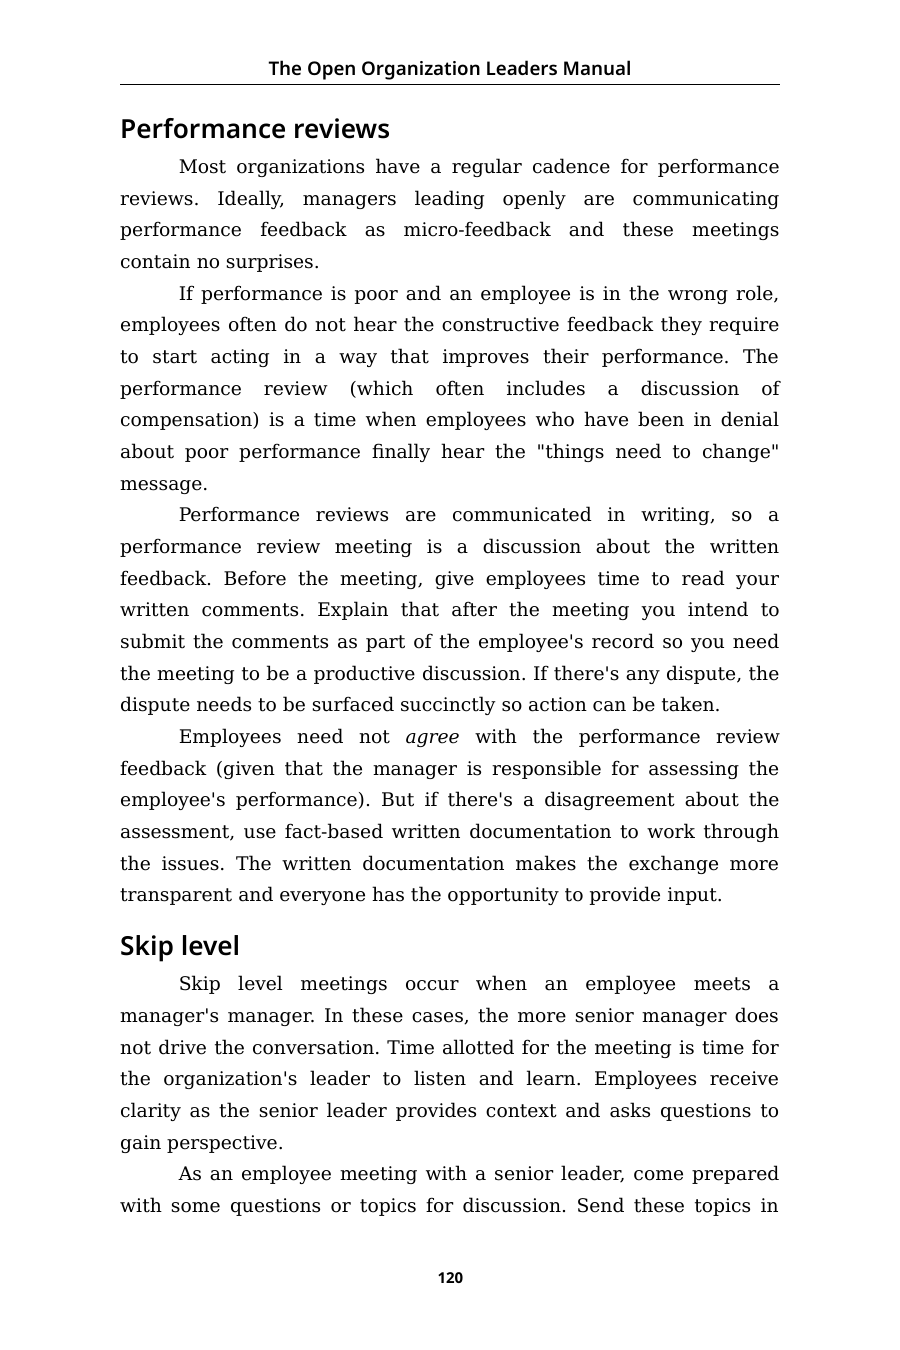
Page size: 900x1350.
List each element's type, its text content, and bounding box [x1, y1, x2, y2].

text Skip level meetings occur when an employee meets a manager's manager. In these cases, the more senior manager does not drive the conversation. Time allotted for the meeting is time for the organization's leader to listen and learn. Employees receive clarity as the senior leader provides context and asks questions to gain perspective. [120, 973, 780, 1154]
subtitle Skip level [120, 931, 780, 961]
text Most organizations have a regular cadence for performance reviews. Ideally, managers leading openly are communicating performance feedback as micro-feedback and these meetings contain no surprises. [120, 156, 780, 273]
text As an employee meeting with a senior leader, come prepared with some questions or topics for discussion. Send these topics in [120, 1163, 780, 1217]
text If performance is poor and an employee is in the wrong role, employees often do not hear the constructive feedback they require to start acting in a way that improves their performance. The performance review (which often includes a discussion of compensation) is a time when employees who have been in denial about poor performance finally hear the "things need to change" message. [120, 283, 780, 495]
text Performance reviews are communicated in writing, so a performance review meeting is a discussion about the written feedback. Before the meeting, give employees time to read your written comments. Explain that after the meeting you intend to submit the comments as part of the employee's record so you need the meeting to be a productive discussion. If there's any dispute, the dispute needs to be surfaced succinctly so action can be taken. [120, 504, 780, 716]
subtitle Performance reviews [120, 114, 780, 144]
text Employees need not agree with the performance review feedback (given that the manager is responsible for assessing the employee's performance). But if there's a disagreement about the assessment, use fact-based written documentation to work through the issues. The written documentation makes the exchange more transparent and everyone has the opportunity to provide input. [120, 726, 780, 906]
